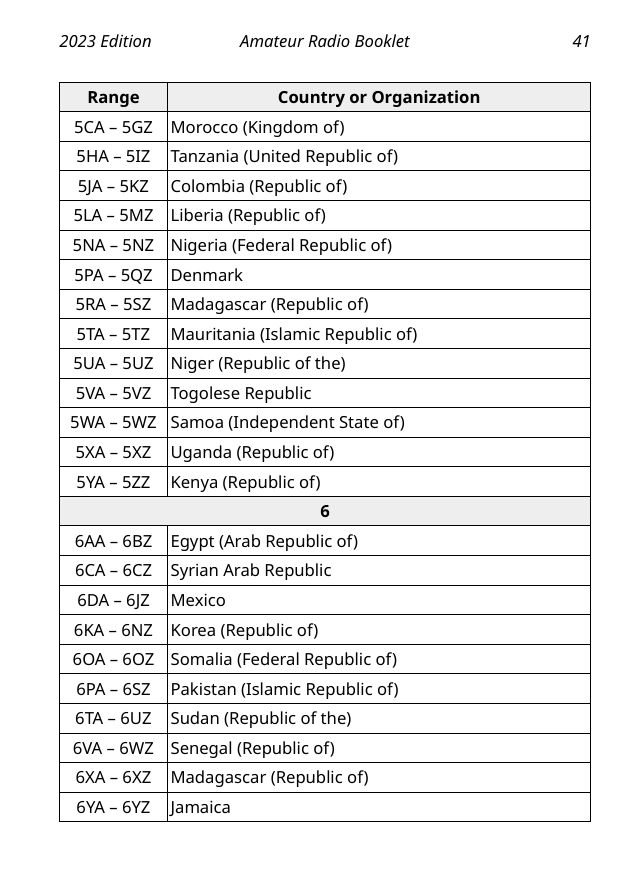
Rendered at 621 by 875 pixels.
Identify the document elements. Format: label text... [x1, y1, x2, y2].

table_cell Senegal (Republic of) [168, 734, 590, 762]
table_cell 6VA – 6WZ [60, 734, 167, 762]
table_cell Morocco (Kingdom of) [168, 112, 590, 141]
table_cell Madagascar (Republic of) [168, 290, 590, 318]
table_cell Denmark [168, 260, 590, 289]
table_cell 6AA – 6BZ [60, 526, 167, 555]
table_cell 6OA – 6OZ [60, 645, 167, 673]
table_cell 5NA – 5NZ [60, 231, 167, 259]
table_cell Madagascar (Republic of) [168, 763, 590, 792]
table_cell 5XA – 5XZ [60, 438, 167, 466]
table_cell 6YA – 6YZ [60, 793, 167, 821]
table_cell Mexico [168, 586, 590, 614]
table_cell Syrian Arab Republic [168, 556, 590, 584]
table_cell 6TA – 6UZ [60, 704, 167, 732]
table_cell 6KA – 6NZ [60, 615, 167, 644]
table_cell 6PA – 6SZ [60, 674, 167, 703]
table_cell 5WA – 5WZ [60, 408, 167, 437]
table_cell Egypt (Arab Republic of) [168, 526, 590, 555]
table_header Country or Organization [168, 83, 590, 111]
table_cell 6CA – 6CZ [60, 556, 167, 584]
table_cell Somalia (Federal Republic of) [168, 645, 590, 673]
table_header Range [60, 83, 167, 111]
table_cell 6XA – 6XZ [60, 763, 167, 792]
table_cell 5VA – 5VZ [60, 379, 167, 407]
table_cell 5CA – 5GZ [60, 112, 167, 141]
table_cell Liberia (Republic of) [168, 201, 590, 229]
table_cell Jamaica [168, 793, 590, 821]
table_cell 6DA – 6JZ [60, 586, 167, 614]
table_cell 5UA – 5UZ [60, 349, 167, 377]
table_cell 6 [60, 497, 590, 525]
table_cell Sudan (Republic of the) [168, 704, 590, 732]
table_cell Togolese Republic [168, 379, 590, 407]
table_cell Mauritania (Islamic Republic of) [168, 319, 590, 348]
table_cell Kenya (Republic of) [168, 467, 590, 496]
table_cell Samoa (Independent State of) [168, 408, 590, 437]
table_cell 5YA – 5ZZ [60, 467, 167, 496]
table_cell 5LA – 5MZ [60, 201, 167, 229]
table_cell 5RA – 5SZ [60, 290, 167, 318]
table_cell Pakistan (Islamic Republic of) [168, 674, 590, 703]
table_cell Korea (Republic of) [168, 615, 590, 644]
table_cell 5HA – 5IZ [60, 142, 167, 170]
table_cell 5JA – 5KZ [60, 171, 167, 200]
table_cell 5PA – 5QZ [60, 260, 167, 289]
table_cell Niger (Republic of the) [168, 349, 590, 377]
table_cell Colombia (Republic of) [168, 171, 590, 200]
table_cell 5TA – 5TZ [60, 319, 167, 348]
table_cell Tanzania (United Republic of) [168, 142, 590, 170]
table_cell Nigeria (Federal Republic of) [168, 231, 590, 259]
table_cell Uganda (Republic of) [168, 438, 590, 466]
